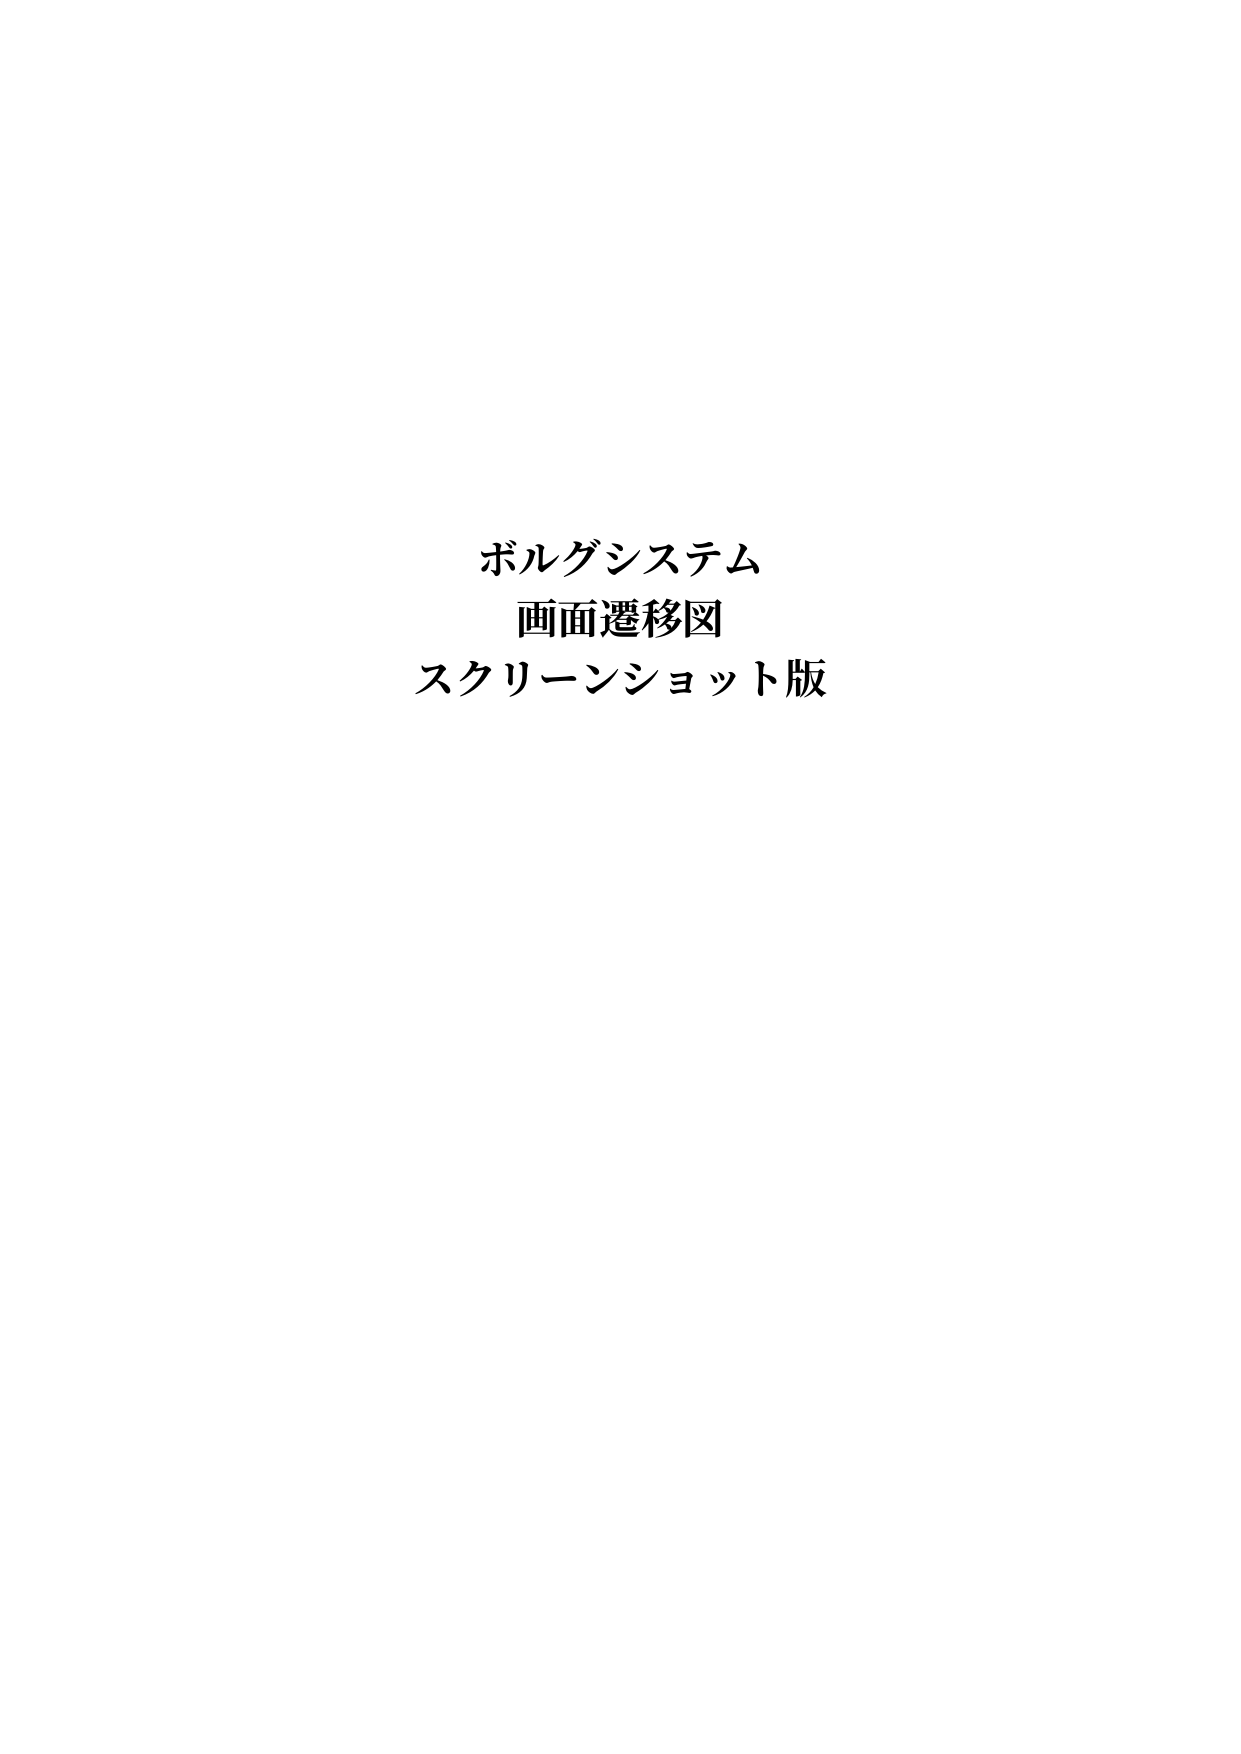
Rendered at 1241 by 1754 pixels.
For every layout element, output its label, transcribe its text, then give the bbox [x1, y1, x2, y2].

text 画面遷移図 [118, 587, 1122, 647]
text スクリーンショット版 [118, 647, 1122, 707]
text ボルグシステム [118, 527, 1122, 587]
